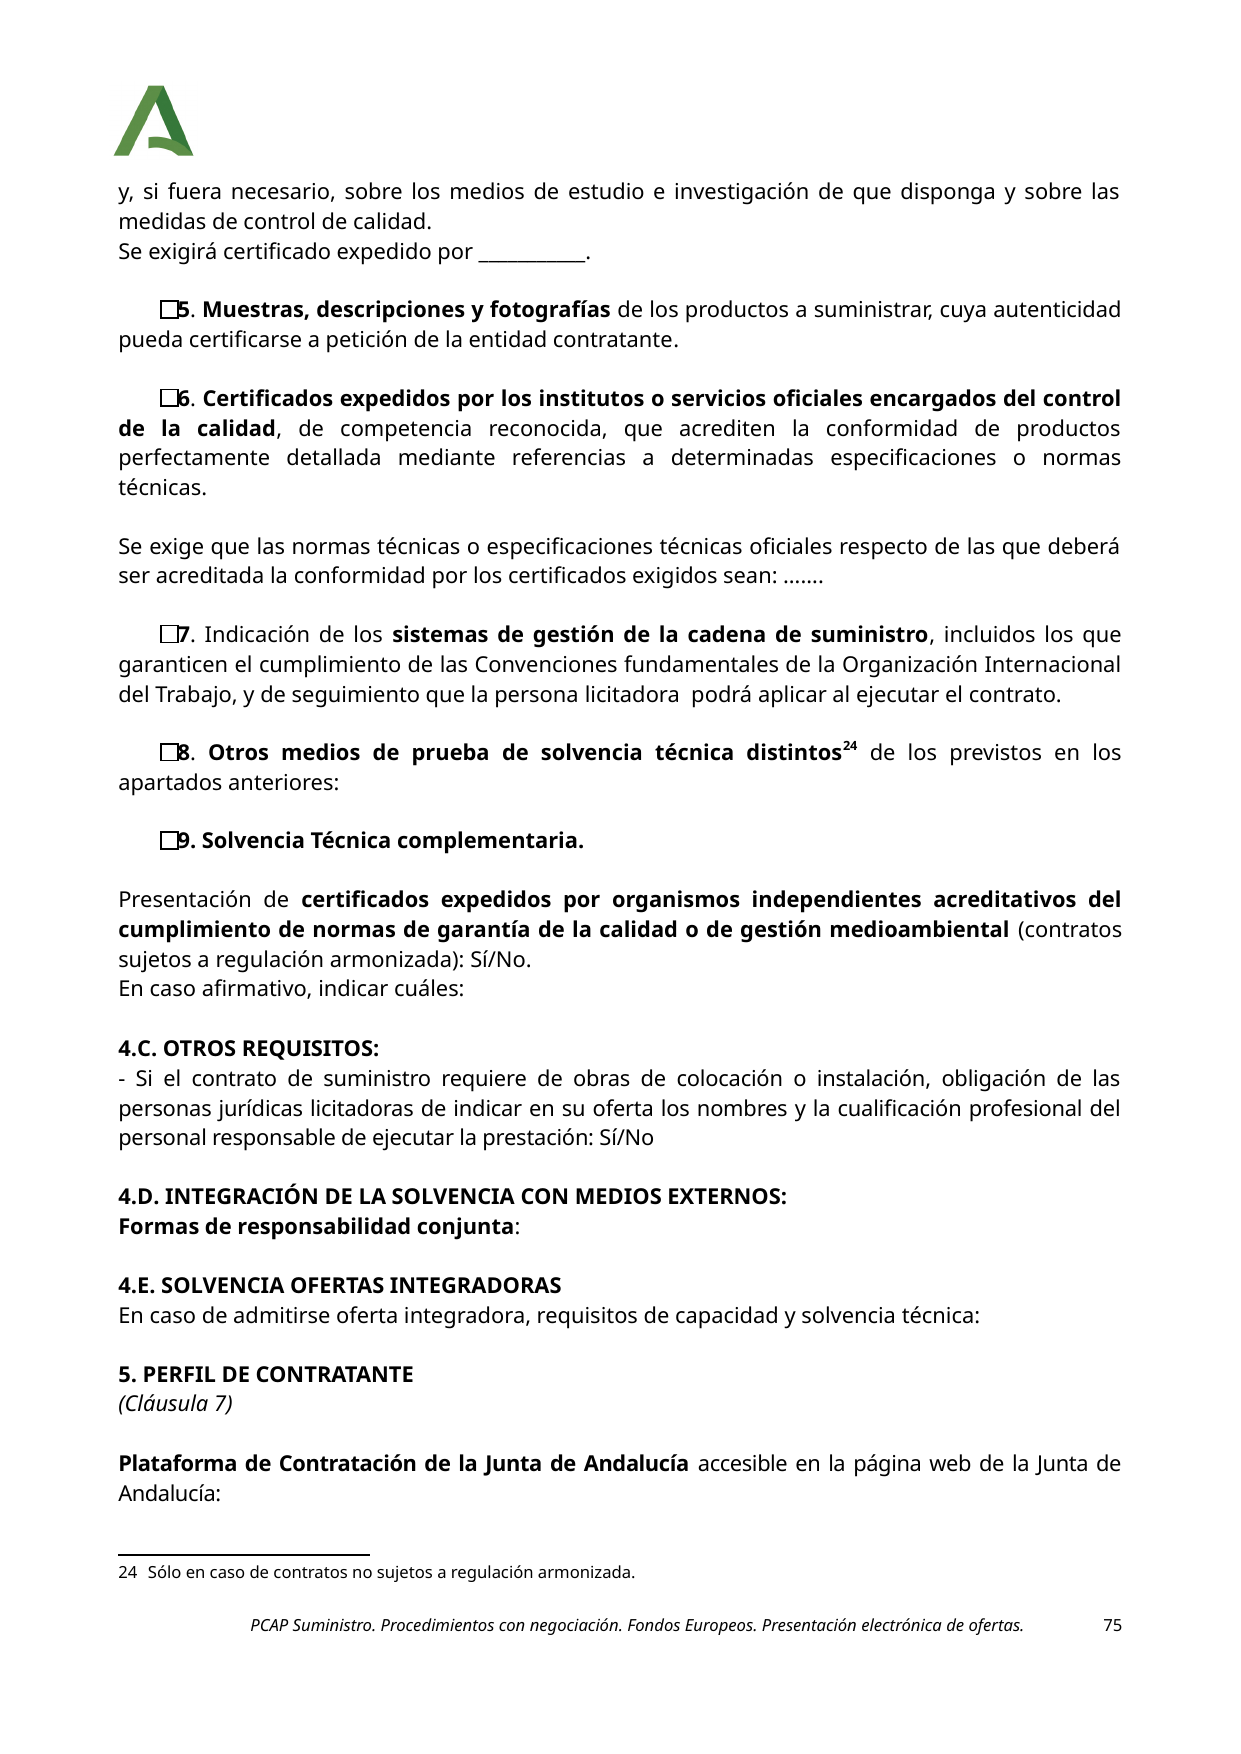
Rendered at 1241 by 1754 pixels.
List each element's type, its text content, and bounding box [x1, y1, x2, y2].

text Se exige que las normas técnicas o especificaciones técnicas oficiales respecto de las que deberá ser acreditada la conformidad por los certificados exigidos sean: ……. [118, 531, 1122, 590]
text Sólo en caso de contratos no sujetos a regulación armonizada. [118, 1561, 1122, 1584]
text Formas de responsabilidad conjunta: [118, 1211, 1122, 1241]
text (Cláusula 7) [118, 1388, 1122, 1418]
text 6. Certificados expedidos por los institutos o servicios oficiales encargados del control de la calidad, de competencia reconocida, que acrediten la conformidad de productos perfectamente detallada mediante referencias a determinadas especificaciones o normas técnicas. [118, 383, 1122, 502]
text En caso afirmativo, indicar cuáles: [118, 973, 1122, 1003]
text 5. Muestras, descripciones y fotografías de los productos a suministrar, cuya autenticidad pueda certificarse a petición de la entidad contratante. [118, 294, 1122, 354]
text - Si el contrato de suministro requiere de obras de colocación o instalación, obligación de las personas jurídicas licitadoras de indicar en su oferta los nombres y la cualificación profesional del personal responsable de ejecutar la prestación: Sí/No [118, 1063, 1122, 1152]
text 9. Solvencia Técnica complementaria. [118, 826, 1122, 855]
text 4.E. SOLVENCIA OFERTAS INTEGRADORAS [118, 1270, 1122, 1300]
text Plataforma de Contratación de la Junta de Andalucía accesible en la página web de la Junta de Andalucía: [118, 1448, 1122, 1508]
text Se exigirá certificado expedido por ___________. [118, 236, 1122, 266]
text 4.D. INTEGRACIÓN DE LA SOLVENCIA CON MEDIOS EXTERNOS: [118, 1181, 1122, 1211]
text Presentación de certificados expedidos por organismos independientes acreditativos del cumplimiento de normas de garantía de la calidad o de gestión medioambiental (contratos sujetos a regulación armonizada): Sí/No. [118, 884, 1122, 973]
picture [109, 81, 198, 160]
text En caso de admitirse oferta integradora, requisitos de capacidad y solvencia técnica: [118, 1300, 1122, 1330]
text 5. PERFIL DE CONTRATANTE [118, 1359, 1122, 1388]
text 8. Otros medios de prueba de solvencia técnica distintos de los previstos en los apartados anteriores: [118, 737, 1122, 797]
text y, si fuera necesario, sobre los medios de estudio e investigación de que disponga y sobre las medidas de control de calidad. [118, 176, 1122, 236]
text 7. Indicación de los sistemas de gestión de la cadena de suministro, incluidos los que garanticen el cumplimiento de las Convenciones fundamentales de la Organización Internacional del Trabajo, y de seguimiento que la persona licitadora podrá aplicar al ejecutar el contrato. [118, 619, 1122, 708]
text 4.C. OTROS REQUISITOS: [118, 1033, 1122, 1063]
